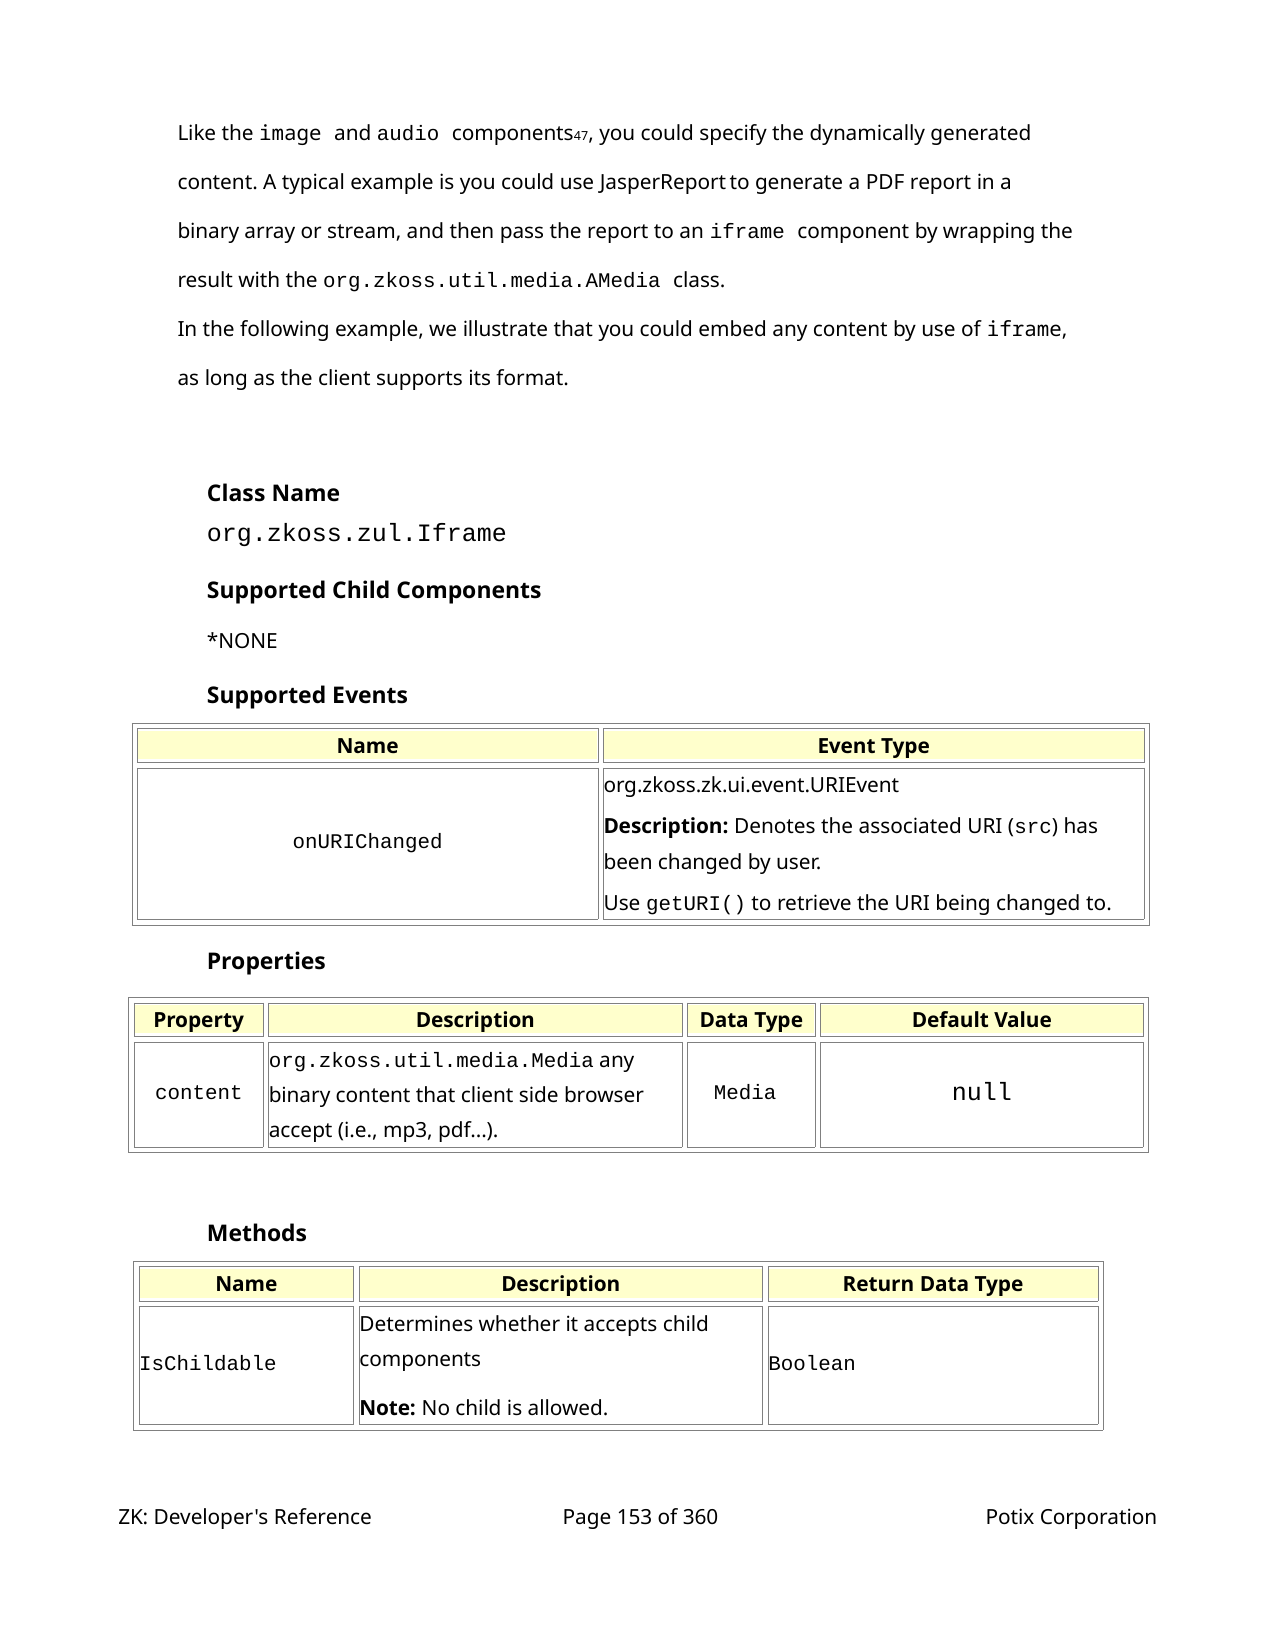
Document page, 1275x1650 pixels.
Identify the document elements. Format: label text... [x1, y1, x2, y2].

table_cell content [131, 1036, 266, 1147]
table_cell Boolean [765, 1301, 1101, 1424]
table_cell null [818, 1036, 1146, 1147]
table_header Return Data Type [765, 1262, 1101, 1301]
table_cell onURIChanged [134, 762, 600, 919]
table_header Name [134, 724, 600, 762]
table_header Description [356, 1262, 765, 1301]
subtitle Supported Child Components [207, 574, 1157, 605]
text as long as the client supports its format. [177, 363, 1157, 392]
table_cell IsChildable [136, 1301, 356, 1424]
table_header Data Type [685, 998, 817, 1036]
text result with the org.zkoss.util.media.AMedia class. [177, 265, 1157, 294]
text Like the image and audio components47, you could specify the dynamically generated [177, 118, 1157, 147]
table_cell Determines whether it accepts child components Note: No child is allowed. [356, 1301, 765, 1424]
text content. A typical example is you could use JasperReport to generate a PDF report in a [177, 167, 1157, 196]
text binary array or stream, and then pass the report to an iframe component by wrapping the [177, 216, 1157, 245]
table_header Property [131, 998, 266, 1036]
table_header Event Type [600, 724, 1147, 762]
subtitle Supported Events [207, 679, 1157, 710]
table_cell org.zkoss.zk.ui.event.URIEvent Description: Denotes the associated URI (src) has been changed by user. Use getURI() to retrieve the URI being changed to. [600, 762, 1147, 919]
subtitle Class Name [207, 477, 1157, 508]
table_header Default Value [818, 998, 1146, 1036]
subtitle Methods [207, 1217, 1157, 1248]
text In the following example, we illustrate that you could embed any content by use of iframe, [177, 314, 1157, 343]
table_cell Media [685, 1036, 817, 1147]
text Properties [207, 945, 1157, 976]
table_header Name [136, 1262, 356, 1301]
text org.zkoss.zul.Iframe [207, 521, 1157, 549]
text *NONE [207, 626, 1157, 654]
table_header Description [266, 998, 685, 1036]
table_cell org.zkoss.util.media.Media any binary content that client side browser accept (i.e., mp3, pdf...). [266, 1036, 685, 1147]
